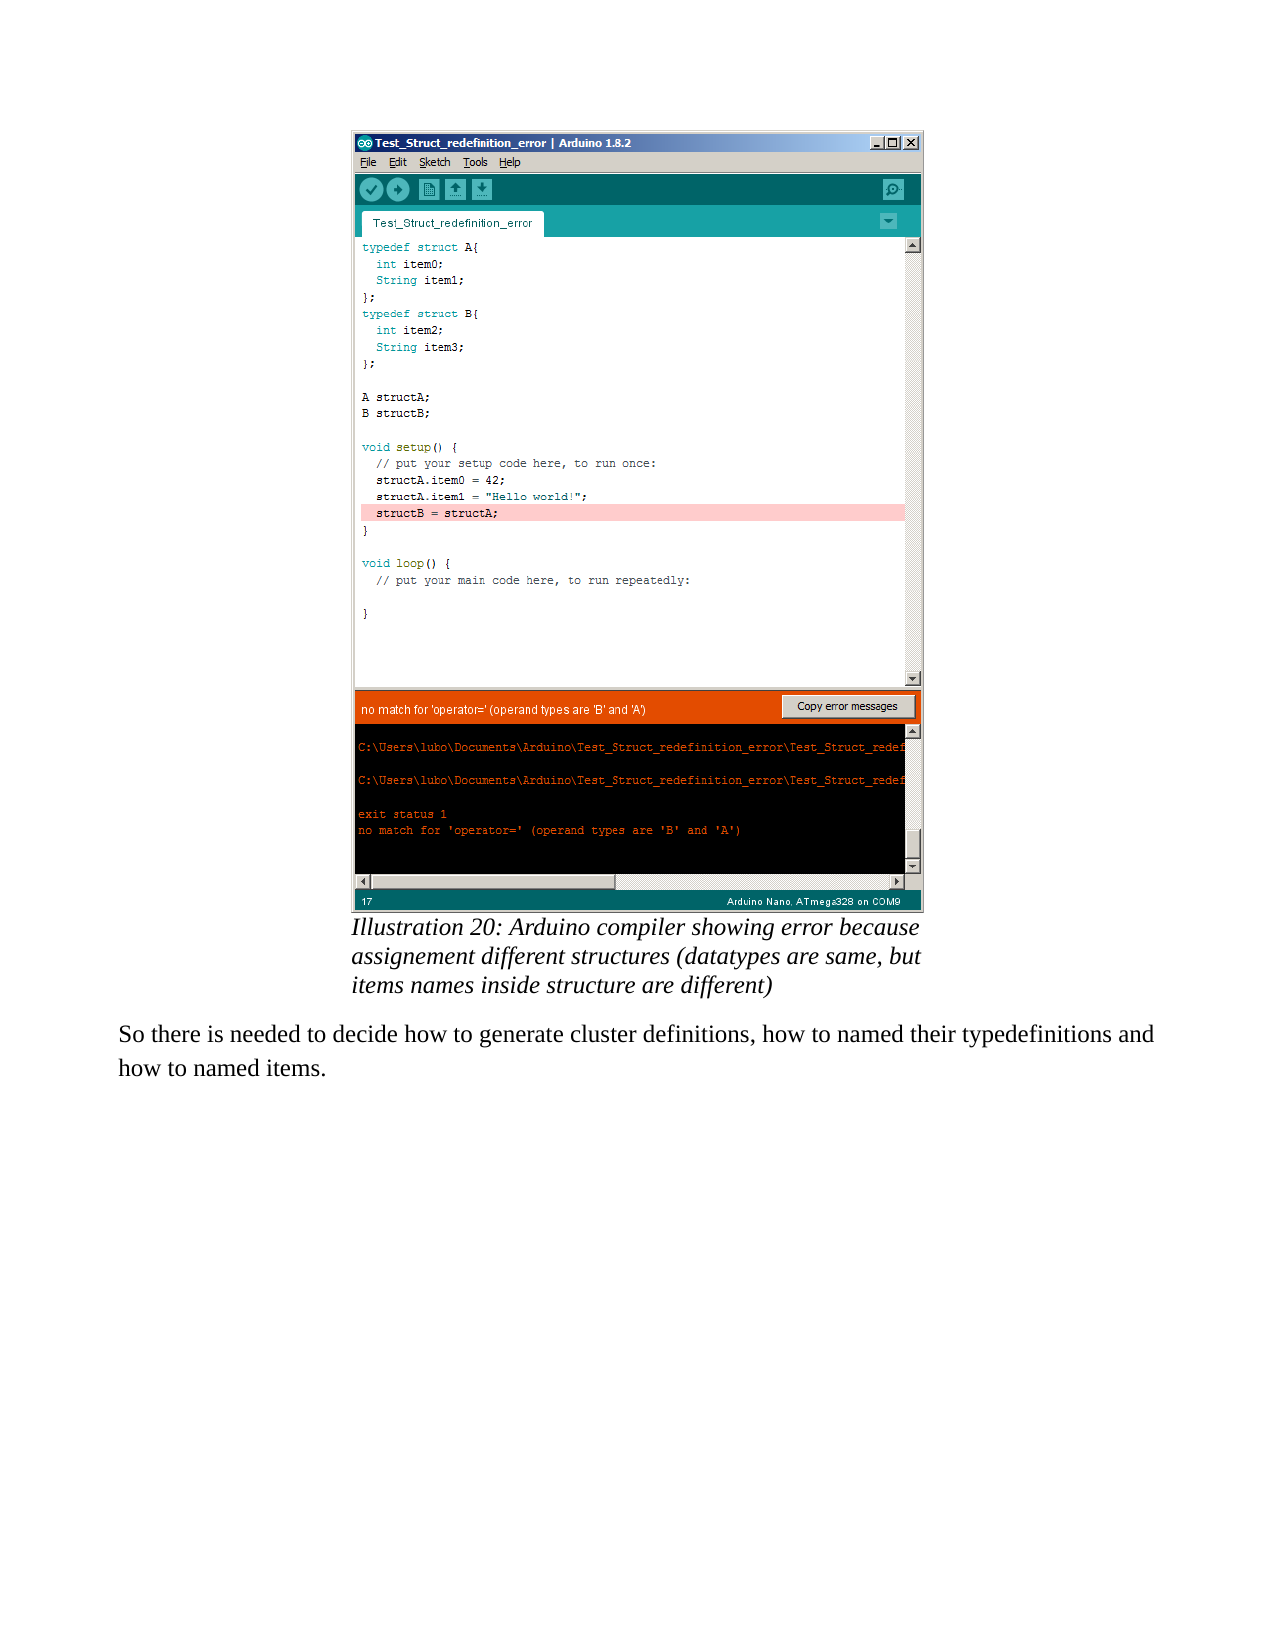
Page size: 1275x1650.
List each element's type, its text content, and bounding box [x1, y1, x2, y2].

text Illustration 20: Arduino compiler showing error because assignement different structures (datatypes are same, but items names inside structure are different) [351, 913, 924, 998]
text So there is needed to decide how to generate cluster definitions, how to named their typedefinitions and how to named items. [118, 1019, 1157, 1082]
picture [351, 130, 924, 913]
